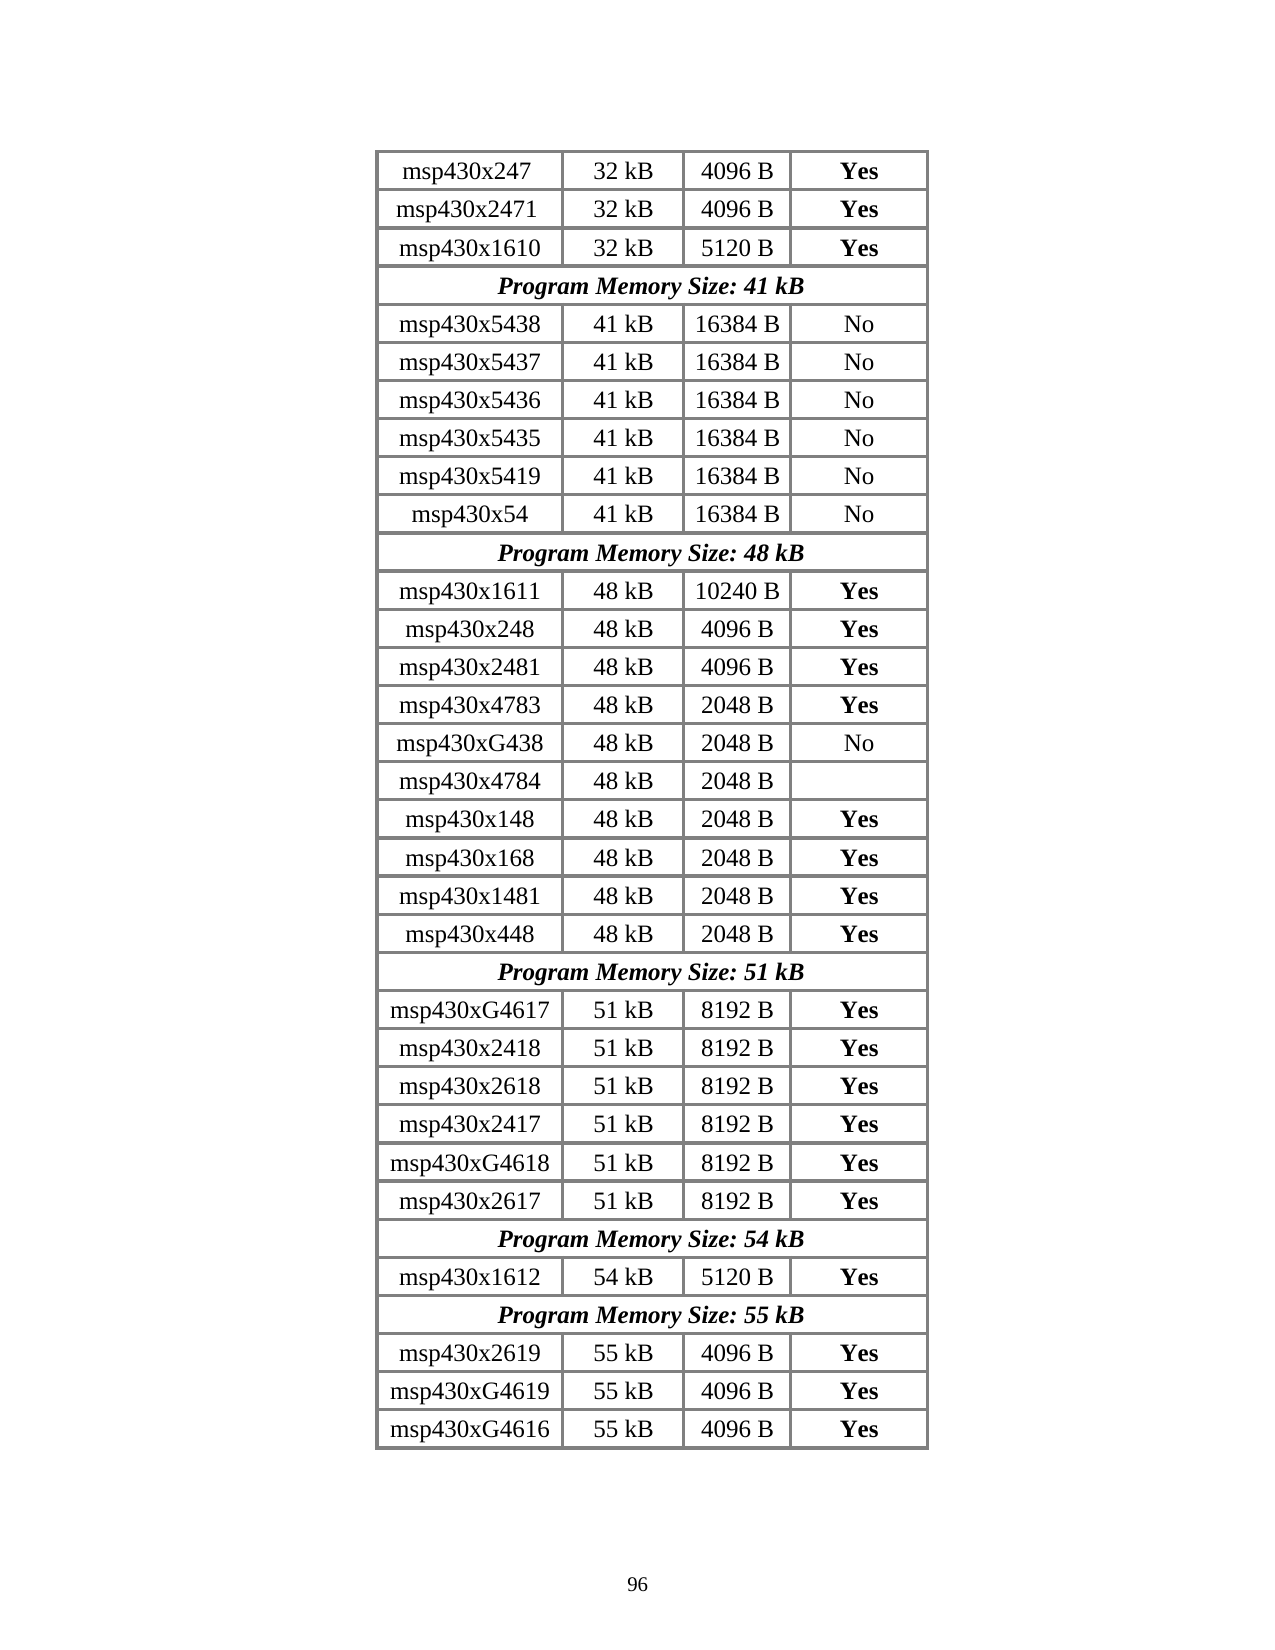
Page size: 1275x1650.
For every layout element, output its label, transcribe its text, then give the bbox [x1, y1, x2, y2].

table_cell 32 kB [564, 153, 682, 188]
table_cell 54 kB [564, 1259, 682, 1294]
table_cell msp430x4783 [379, 687, 561, 722]
table_cell Yes [792, 1259, 926, 1294]
table_cell msp430x54 [379, 496, 561, 531]
table_cell No [792, 306, 926, 341]
table_cell msp430x5438 [379, 306, 561, 341]
table_cell 41 kB [564, 496, 682, 531]
table_cell 16384 B [685, 496, 789, 531]
table_cell 48 kB [564, 801, 682, 836]
table_cell 51 kB [564, 1183, 682, 1217]
table_cell msp430x1610 [379, 230, 561, 264]
table_cell 2048 B [685, 801, 789, 836]
table_cell msp430x248 [379, 611, 561, 646]
table_cell 41 kB [564, 306, 682, 341]
table_cell Yes [792, 687, 926, 722]
table_cell msp430x1612 [379, 1259, 561, 1294]
table_cell Yes [792, 1183, 926, 1217]
table_cell No [792, 344, 926, 379]
table_cell 8192 B [685, 1068, 789, 1103]
table_cell Yes [792, 573, 926, 607]
table_cell 2048 B [685, 840, 789, 874]
table_cell 4096 B [685, 1335, 789, 1370]
table_cell 32 kB [564, 230, 682, 264]
table_cell 41 kB [564, 382, 682, 417]
table_cell msp430x1611 [379, 573, 561, 607]
table_cell No [792, 420, 926, 455]
table_cell 41 kB [564, 420, 682, 455]
table_cell 4096 B [685, 153, 789, 188]
table_cell msp430x2619 [379, 1335, 561, 1370]
table_cell msp430xG4617 [379, 992, 561, 1027]
table_cell 2048 B [685, 916, 789, 951]
table_cell 48 kB [564, 725, 682, 760]
table_cell msp430x2481 [379, 649, 561, 684]
table_cell Yes [792, 1335, 926, 1370]
table_cell 8192 B [685, 992, 789, 1027]
table_cell msp430x5435 [379, 420, 561, 455]
table_cell msp430x2618 [379, 1068, 561, 1103]
table_cell [792, 763, 926, 798]
table_cell 51 kB [564, 1030, 682, 1065]
table_cell 4096 B [685, 1411, 789, 1446]
table_cell Yes [792, 1411, 926, 1446]
table_cell 8192 B [685, 1183, 789, 1217]
table_cell No [792, 382, 926, 417]
table_cell Yes [792, 1030, 926, 1065]
table_cell No [792, 725, 926, 760]
table_cell 51 kB [564, 1106, 682, 1141]
table_cell 10240 B [685, 573, 789, 607]
table_cell 48 kB [564, 916, 682, 951]
table_cell 48 kB [564, 840, 682, 874]
table_cell Yes [792, 916, 926, 951]
table_cell Yes [792, 840, 926, 874]
table_cell 48 kB [564, 649, 682, 684]
table_cell 55 kB [564, 1411, 682, 1446]
table_cell Yes [792, 1068, 926, 1103]
table_cell No [792, 458, 926, 493]
table_cell msp430x2418 [379, 1030, 561, 1065]
table_cell 48 kB [564, 611, 682, 646]
table_cell Yes [792, 801, 926, 836]
table_cell 2048 B [685, 687, 789, 722]
table_cell 41 kB [564, 344, 682, 379]
table_cell 4096 B [685, 191, 789, 226]
table_cell msp430x1481 [379, 878, 561, 912]
table_cell msp430xG438 [379, 725, 561, 760]
table_cell Yes [792, 230, 926, 264]
table_cell msp430xG4619 [379, 1373, 561, 1408]
table_cell 4096 B [685, 611, 789, 646]
table_cell msp430x5437 [379, 344, 561, 379]
table_cell 5120 B [685, 230, 789, 264]
table_cell Yes [792, 1373, 926, 1408]
table_cell 16384 B [685, 306, 789, 341]
table_cell Yes [792, 611, 926, 646]
table_cell msp430xG4616 [379, 1411, 561, 1446]
table_cell msp430x148 [379, 801, 561, 836]
table_cell Program Memory Size: 48 kB [379, 535, 926, 569]
table_cell Yes [792, 1145, 926, 1179]
table_cell Program Memory Size: 41 kB [379, 268, 926, 302]
table_cell Program Memory Size: 51 kB [379, 954, 926, 989]
table_cell 2048 B [685, 725, 789, 760]
table_cell msp430x2471 [379, 191, 561, 226]
table_cell Yes [792, 153, 926, 188]
table_cell msp430x2617 [379, 1183, 561, 1217]
table_cell msp430x168 [379, 840, 561, 874]
table_cell 4096 B [685, 1373, 789, 1408]
table_cell Program Memory Size: 54 kB [379, 1221, 926, 1256]
table_cell 55 kB [564, 1335, 682, 1370]
table_cell msp430xG4618 [379, 1145, 561, 1179]
table_cell 32 kB [564, 191, 682, 226]
table_cell msp430x5419 [379, 458, 561, 493]
table_cell msp430x5436 [379, 382, 561, 417]
table_cell Yes [792, 1106, 926, 1141]
table_cell 16384 B [685, 382, 789, 417]
table_cell 8192 B [685, 1145, 789, 1179]
table_cell 5120 B [685, 1259, 789, 1294]
table_cell Yes [792, 191, 926, 226]
table_cell 4096 B [685, 649, 789, 684]
table_cell 2048 B [685, 763, 789, 798]
table_cell 48 kB [564, 763, 682, 798]
table_cell msp430x2417 [379, 1106, 561, 1141]
table_cell 51 kB [564, 1145, 682, 1179]
table_cell 16384 B [685, 420, 789, 455]
table_cell 2048 B [685, 878, 789, 912]
table_cell No [792, 496, 926, 531]
table_cell 48 kB [564, 687, 682, 722]
table_cell 41 kB [564, 458, 682, 493]
table_cell msp430x448 [379, 916, 561, 951]
table_cell 51 kB [564, 1068, 682, 1103]
table_cell 48 kB [564, 573, 682, 607]
table_cell 8192 B [685, 1030, 789, 1065]
table_cell 16384 B [685, 344, 789, 379]
table_cell msp430x4784 [379, 763, 561, 798]
table_cell Yes [792, 992, 926, 1027]
table_cell 48 kB [564, 878, 682, 912]
table_cell Yes [792, 878, 926, 912]
table_cell 55 kB [564, 1373, 682, 1408]
table_cell msp430x247 [379, 153, 561, 188]
table_cell Program Memory Size: 55 kB [379, 1297, 926, 1332]
table_cell 8192 B [685, 1106, 789, 1141]
table_cell Yes [792, 649, 926, 684]
table_cell 16384 B [685, 458, 789, 493]
table_cell 51 kB [564, 992, 682, 1027]
